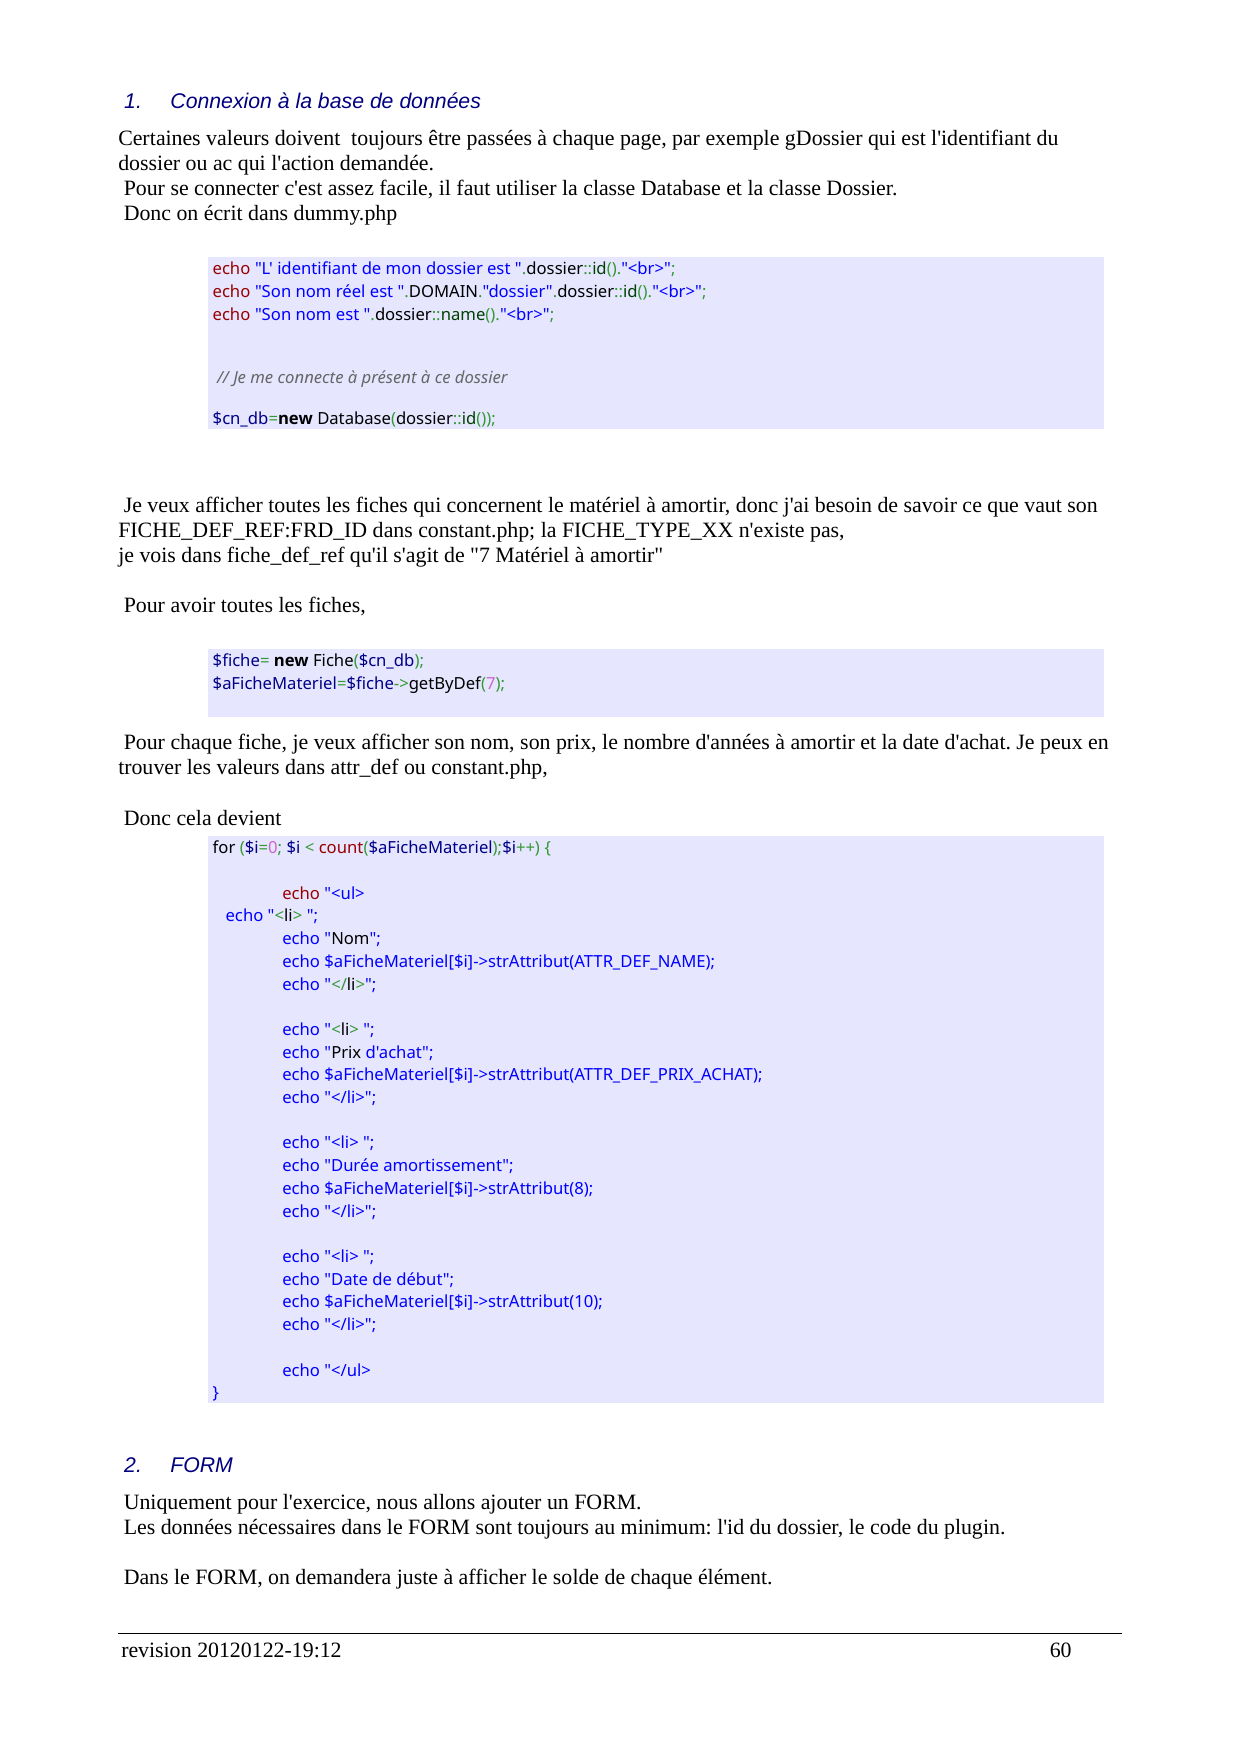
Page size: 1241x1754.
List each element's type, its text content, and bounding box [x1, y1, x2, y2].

text Je veux afficher toutes les fiches qui concernent le matériel à amortir, donc j'ai besoin de savoir ce que vaut son FICHE_DEF_REF:FRD_ID dans constant.php; la FICHE_TYPE_XX n'existe pas, [118, 466, 1122, 542]
subtitle FORM [118, 1452, 1122, 1477]
text // Je me connecte à présent à ce dossier [208, 366, 1104, 388]
text echo "L' identifiant de mon dossier est ".dossier::id()."<br>"; echo "Son nom réel est ".DOMAIN."dossier".dossier::id()."<br>"; echo "Son nom est ".dossier::name()."<br>"; [208, 257, 1104, 348]
text for ($i=0; $i < count($aFicheMateriel);$i++) { echo "<ul> echo "<li> "; echo "Nom"; echo $aFicheMateriel[$i]->strAttribut(ATTR_DEF_NAME); echo "</li>"; echo "<li> "; echo "Prix d'achat"; echo $aFicheMateriel[$i]->strAttribut(ATTR_DEF_PRIX_ACHAT); echo "</li>"; echo "<li> "; echo "Durée amortissement"; echo $aFicheMateriel[$i]->strAttribut(8); echo "</li>"; echo "<li> "; echo "Date de début"; echo $aFicheMateriel[$i]->strAttribut(10); echo "</li>"; echo "</ul> } [208, 836, 1104, 1403]
text je vois dans fiche_def_ref qu'il s'agit de "7 Matériel à amortir" Pour avoir toutes les fiches, [118, 542, 1122, 643]
text Pour chaque fiche, je veux afficher son nom, son prix, le nombre d'années à amortir et la date d'achat. Je peux en trouver les valeurs dans attr_def ou constant.php, [118, 729, 1122, 804]
text $fiche= new Fiche($cn_db); $aFicheMateriel=$fiche->getByDef(7); [208, 649, 1104, 717]
text Certaines valeurs doivent toujours être passées à chaque page, par exemple gDossier qui est l'identifiant du dossier ou ac qui l'action demandée. [118, 125, 1122, 175]
text Pour se connecter c'est assez facile, il faut utiliser la classe Database et la classe Dossier. [118, 175, 1122, 200]
text Uniquement pour l'exercice, nous allons ajouter un FORM. Les données nécessaires dans le FORM sont toujours au minimum: l'id du dossier, le code du plugin. Dans le FORM, on demandera juste à afficher le solde de chaque élément. [118, 1489, 1122, 1589]
subtitle Connexion à la base de données [118, 88, 1122, 113]
text Donc on écrit dans dummy.php [118, 200, 1122, 226]
text Donc cela devient [118, 804, 1122, 830]
text $cn_db=new Database(dossier::id()); [208, 406, 1104, 429]
